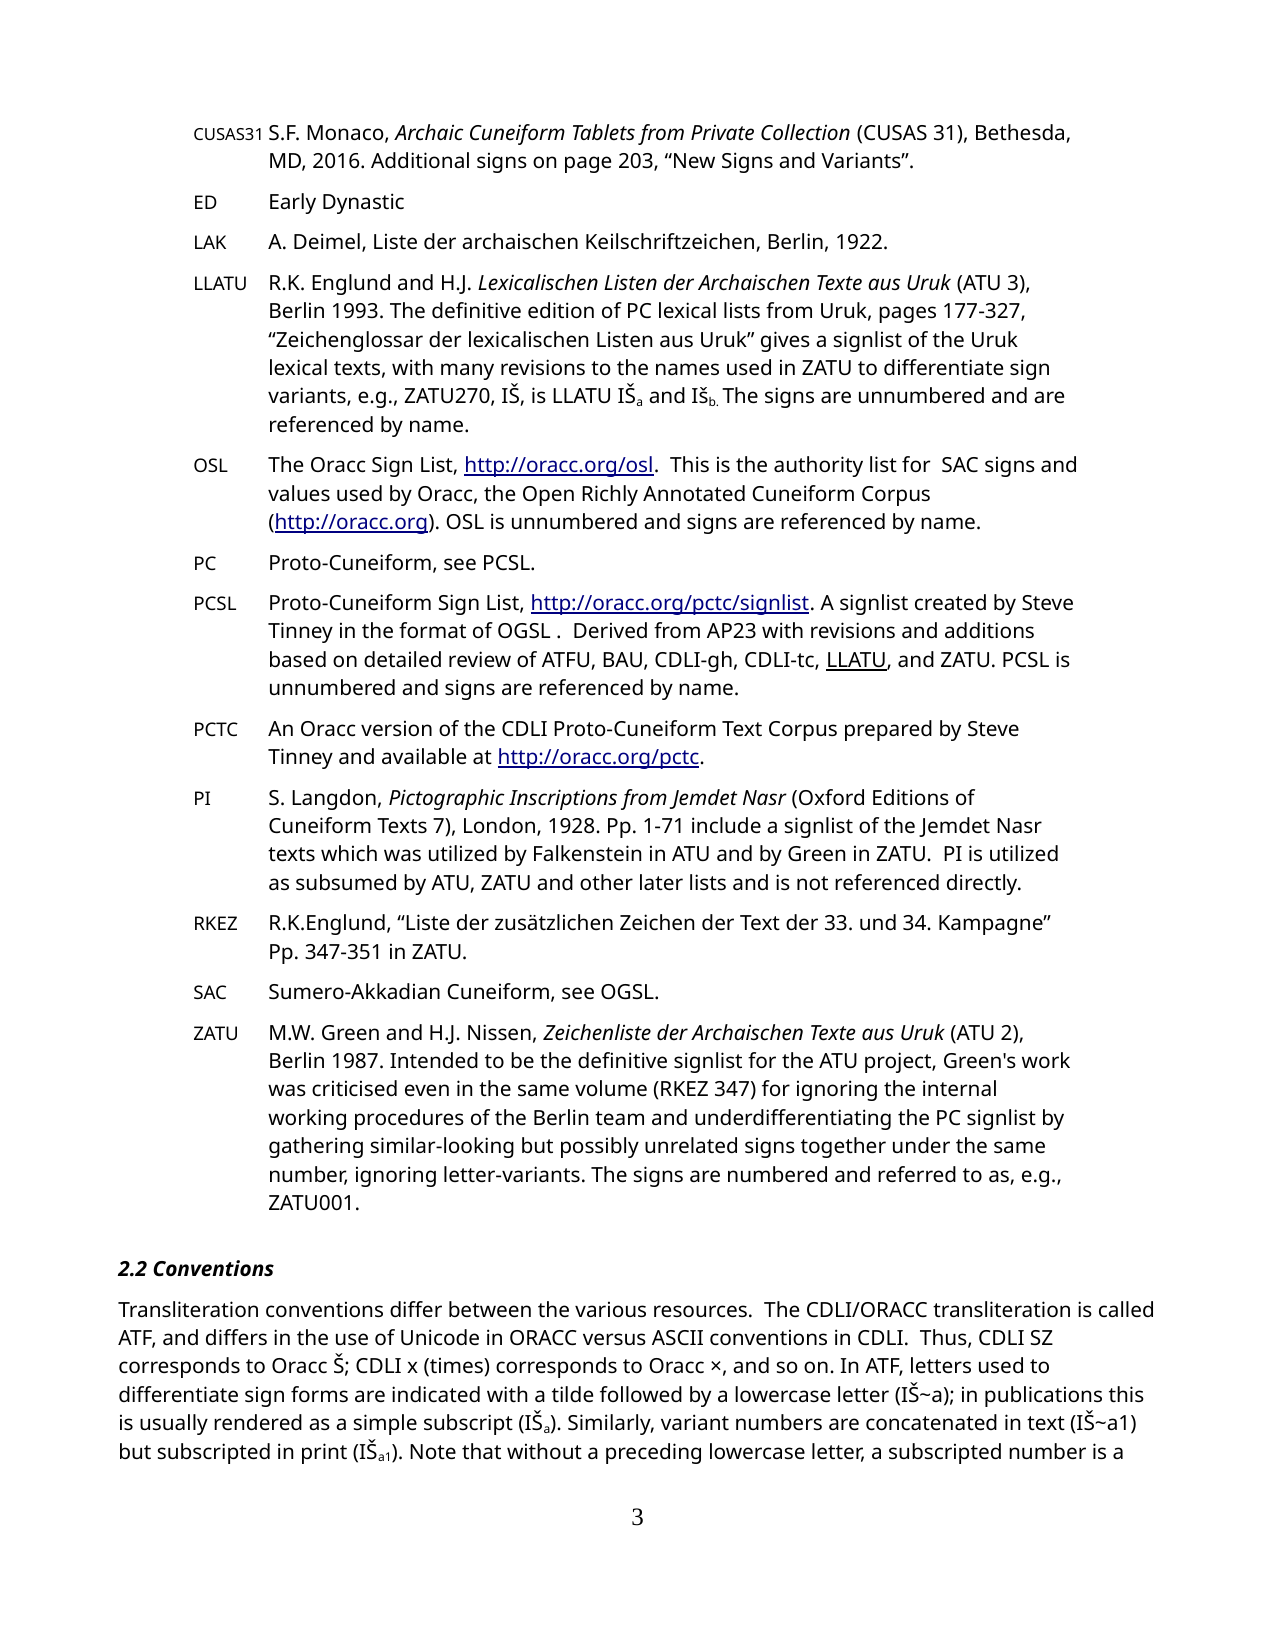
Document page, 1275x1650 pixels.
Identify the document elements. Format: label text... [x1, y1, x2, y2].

subtitle 2.2 Conventions [118, 1254, 1157, 1282]
text LAK A. Deimel, Liste der archaischen Keilschriftzeichen, Berlin, 1922. [193, 227, 1082, 256]
text SAC Sumero-Akkadian Cuneiform, see OGSL. [193, 977, 1082, 1006]
text PI S. Langdon, Pictographic Inscriptions from Jemdet Nasr (Oxford Editions of Cuneiform Texts 7), London, 1928. Pp. 1-71 include a signlist of the Jemdet Nasr texts which was utilized by Falkenstein in ATU and by Green in ZATU. PI is utilized as subsumed by ATU, ZATU and other later lists and is not referenced directly. [193, 783, 1082, 896]
text CUSAS31 S.F. Monaco, Archaic Cuneiform Tablets from Private Collection (CUSAS 31), Bethesda, MD, 2016. Additional signs on page 203, “New Signs and Variants”. [193, 118, 1082, 175]
text OSL The Oracc Sign List, http://oracc.org/osl. This is the authority list for SAC signs and values used by Oracc, the Open Richly Annotated Cuneiform Corpus (http://oracc.org). OSL is unnumbered and signs are referenced by name. [193, 450, 1082, 536]
text ZATU M.W. Green and H.J. Nissen, Zeichenliste der Archaischen Texte aus Uruk (ATU 2), Berlin 1987. Intended to be the definitive signlist for the ATU project, Green's work was criticised even in the same volume (RKEZ 347) for ignoring the internal working procedures of the Berlin team and underdifferentiating the PC signlist by gathering similar-looking but possibly unrelated signs together under the same number, ignoring letter-variants. The signs are numbered and referred to as, e.g., ZATU001. [193, 1018, 1082, 1217]
text PC Proto-Cuneiform, see PCSL. [193, 548, 1082, 576]
text Transliteration conventions differ between the various resources. The CDLI/ORACC transliteration is called ATF, and differs in the use of Unicode in ORACC versus ASCII conventions in CDLI. Thus, CDLI SZ corresponds to Oracc Š; CDLI x (times) corresponds to Oracc ×, and so on. In ATF, letters used to differentiate sign forms are indicated with a tilde followed by a lowercase letter (IŠ~a); in publications this is usually rendered as a simple subscript (IŠa). Similarly, variant numbers are concatenated in text (IŠ~a1) but subscripted in print (IŠa1). Note that without a preceding lowercase letter, a subscripted number is a [118, 1295, 1157, 1465]
text RKEZ R.K.Englund, “Liste der zusätzlichen Zeichen der Text der 33. und 34. Kampagne” Pp. 347-351 in ZATU. [193, 908, 1082, 965]
text LLATU R.K. Englund and H.J. Lexicalischen Listen der Archaischen Texte aus Uruk (ATU 3), Berlin 1993. The definitive edition of PC lexical lists from Uruk, pages 177-327, “Zeichenglossar der lexicalischen Listen aus Uruk” gives a signlist of the Uruk lexical texts, with many revisions to the names used in ZATU to differentiate sign variants, e.g., ZATU270, IŠ, is LLATU IŠa and Išb. The signs are unnumbered and are referenced by name. [193, 268, 1082, 438]
text ED Early Dynastic [193, 187, 1082, 215]
text PCSL Proto-Cuneiform Sign List, http://oracc.org/pctc/signlist. A signlist created by Steve Tinney in the format of OGSL . Derived from AP23 with revisions and additions based on detailed review of ATFU, BAU, CDLI-gh, CDLI-tc, LLATU, and ZATU. PCSL is unnumbered and signs are referenced by name. [193, 588, 1082, 702]
text PCTC An Oracc version of the CDLI Proto-Cuneiform Text Corpus prepared by Steve Tinney and available at http://oracc.org/pctc. [193, 714, 1082, 771]
